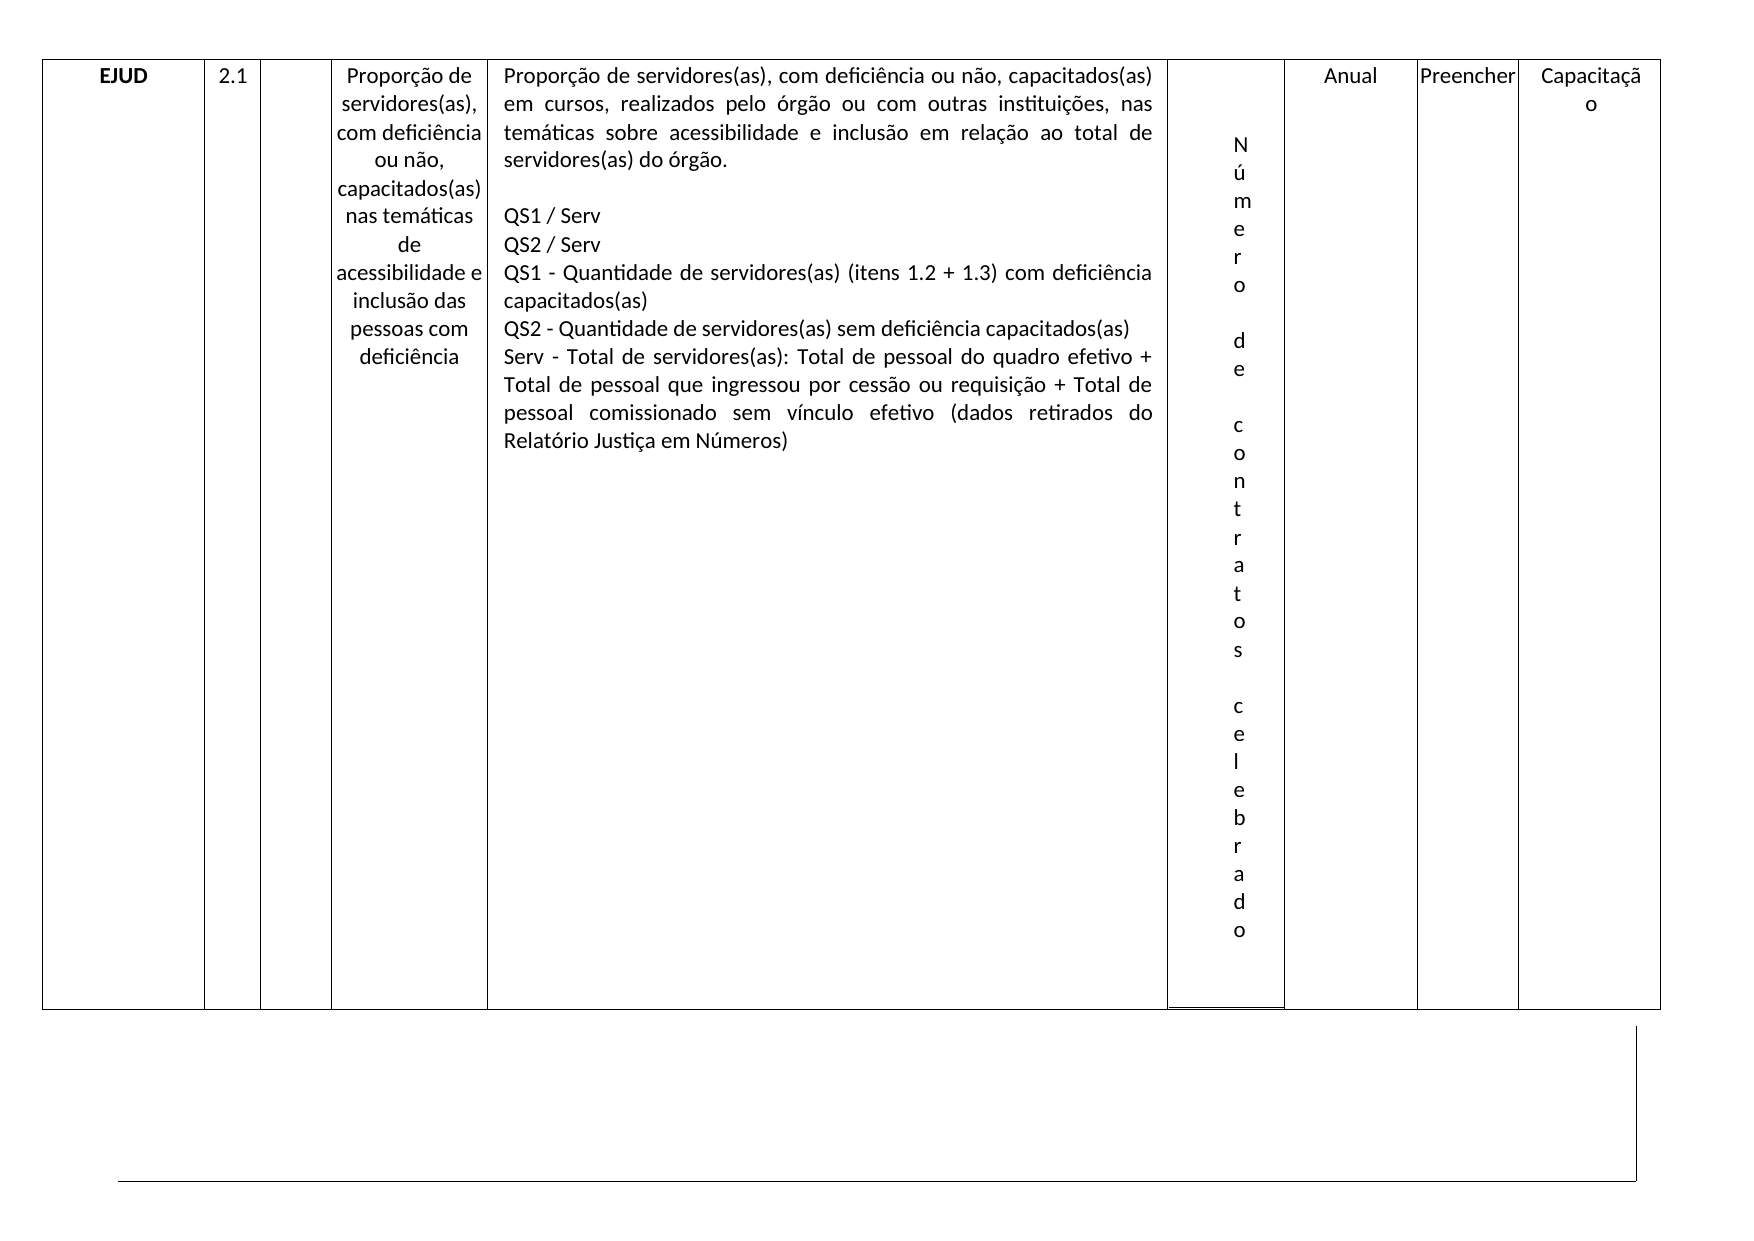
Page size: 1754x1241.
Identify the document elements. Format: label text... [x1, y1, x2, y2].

table_cell [261, 60, 331, 1009]
table_cell Anual [1285, 60, 1417, 1009]
table_cell Número de contratos celebrado [1168, 60, 1284, 1009]
table_cell Proporção de servidores(as), com deficiência ou não, capacitados(as) em cursos, realizados pelo órgão ou com outras instituições, nas temáticas sobre acessibilidade e inclusão em relação ao total de servidores(as) do órgão. QS1 / Serv QS2 / Serv QS1 - Quantidade de servidores(as) (itens 1.2 + 1.3) com deficiência capacitados(as) QS2 - Quantidade de servidores(as) sem deficiência capacitados(as) Serv - Total de servidores(as): Total de pessoal do quadro efetivo + Total de pessoal que ingressou por cessão ou requisição + Total de pessoal comissionado sem vínculo efetivo (dados retirados do Relatório Justiça em Números) [488, 60, 1167, 1009]
table_cell EJUD [43, 60, 204, 1009]
table_cell Capacitação [1519, 60, 1660, 1009]
table_cell Preencher [1418, 60, 1518, 1009]
table_cell Proporção de servidores(as), com deficiência ou não, capacitados(as) nas temáticas de acessibilidade e inclusão das pessoas com deficiência [332, 60, 487, 1009]
table_cell 2.1 [205, 60, 260, 1009]
